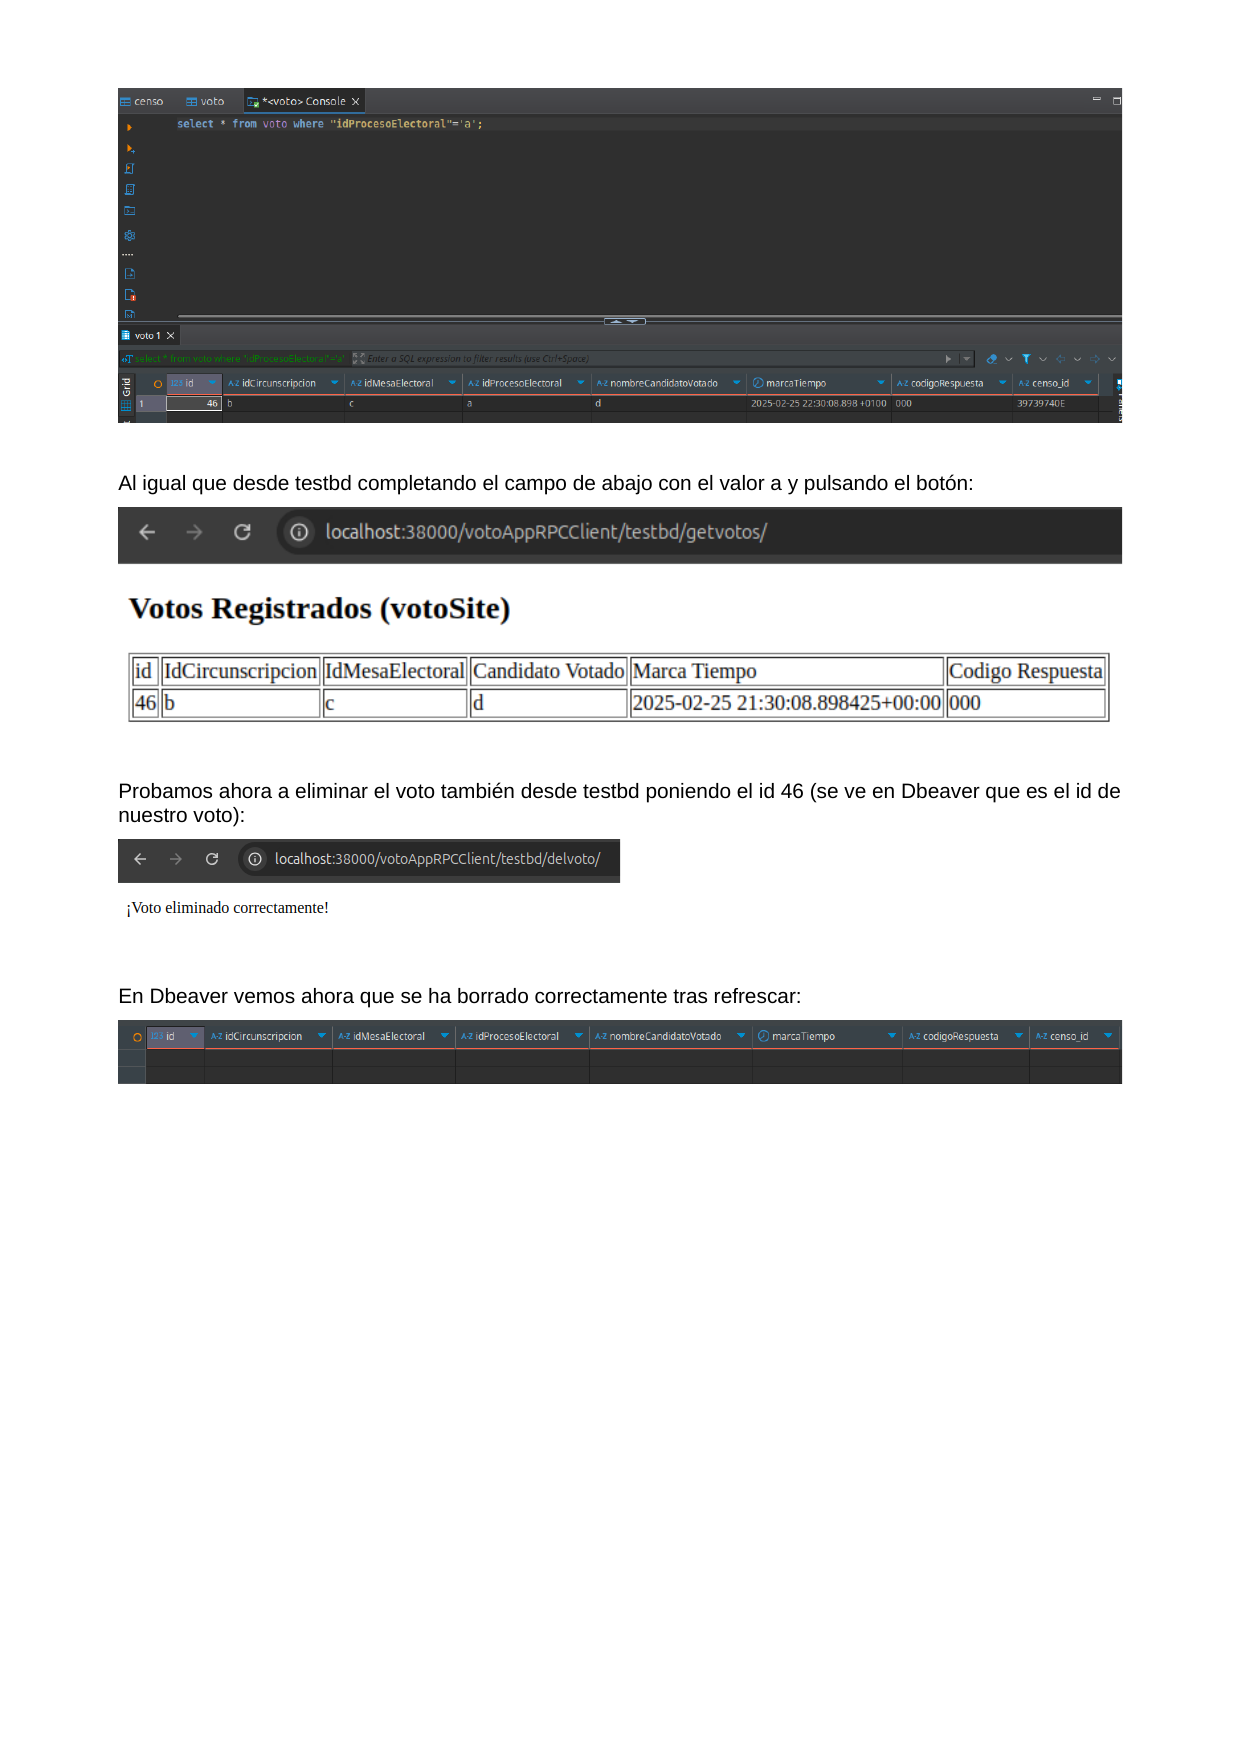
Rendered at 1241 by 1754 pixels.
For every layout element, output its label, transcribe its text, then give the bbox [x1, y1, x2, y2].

text Probamos ahora a eliminar el voto también desde testbd poniendo el id 46 (se ve en Dbeaver que es el id de nuestro voto): [118, 779, 1122, 827]
picture [118, 839, 621, 935]
text En Dbeaver vemos ahora que se ha borrado correctamente tras refrescar: [118, 984, 1122, 1008]
picture [118, 88, 1123, 423]
picture [118, 507, 1123, 730]
text Al igual que desde testbd completando el campo de abajo con el valor a y pulsando el botón: [118, 471, 1122, 495]
picture [118, 1020, 1123, 1084]
